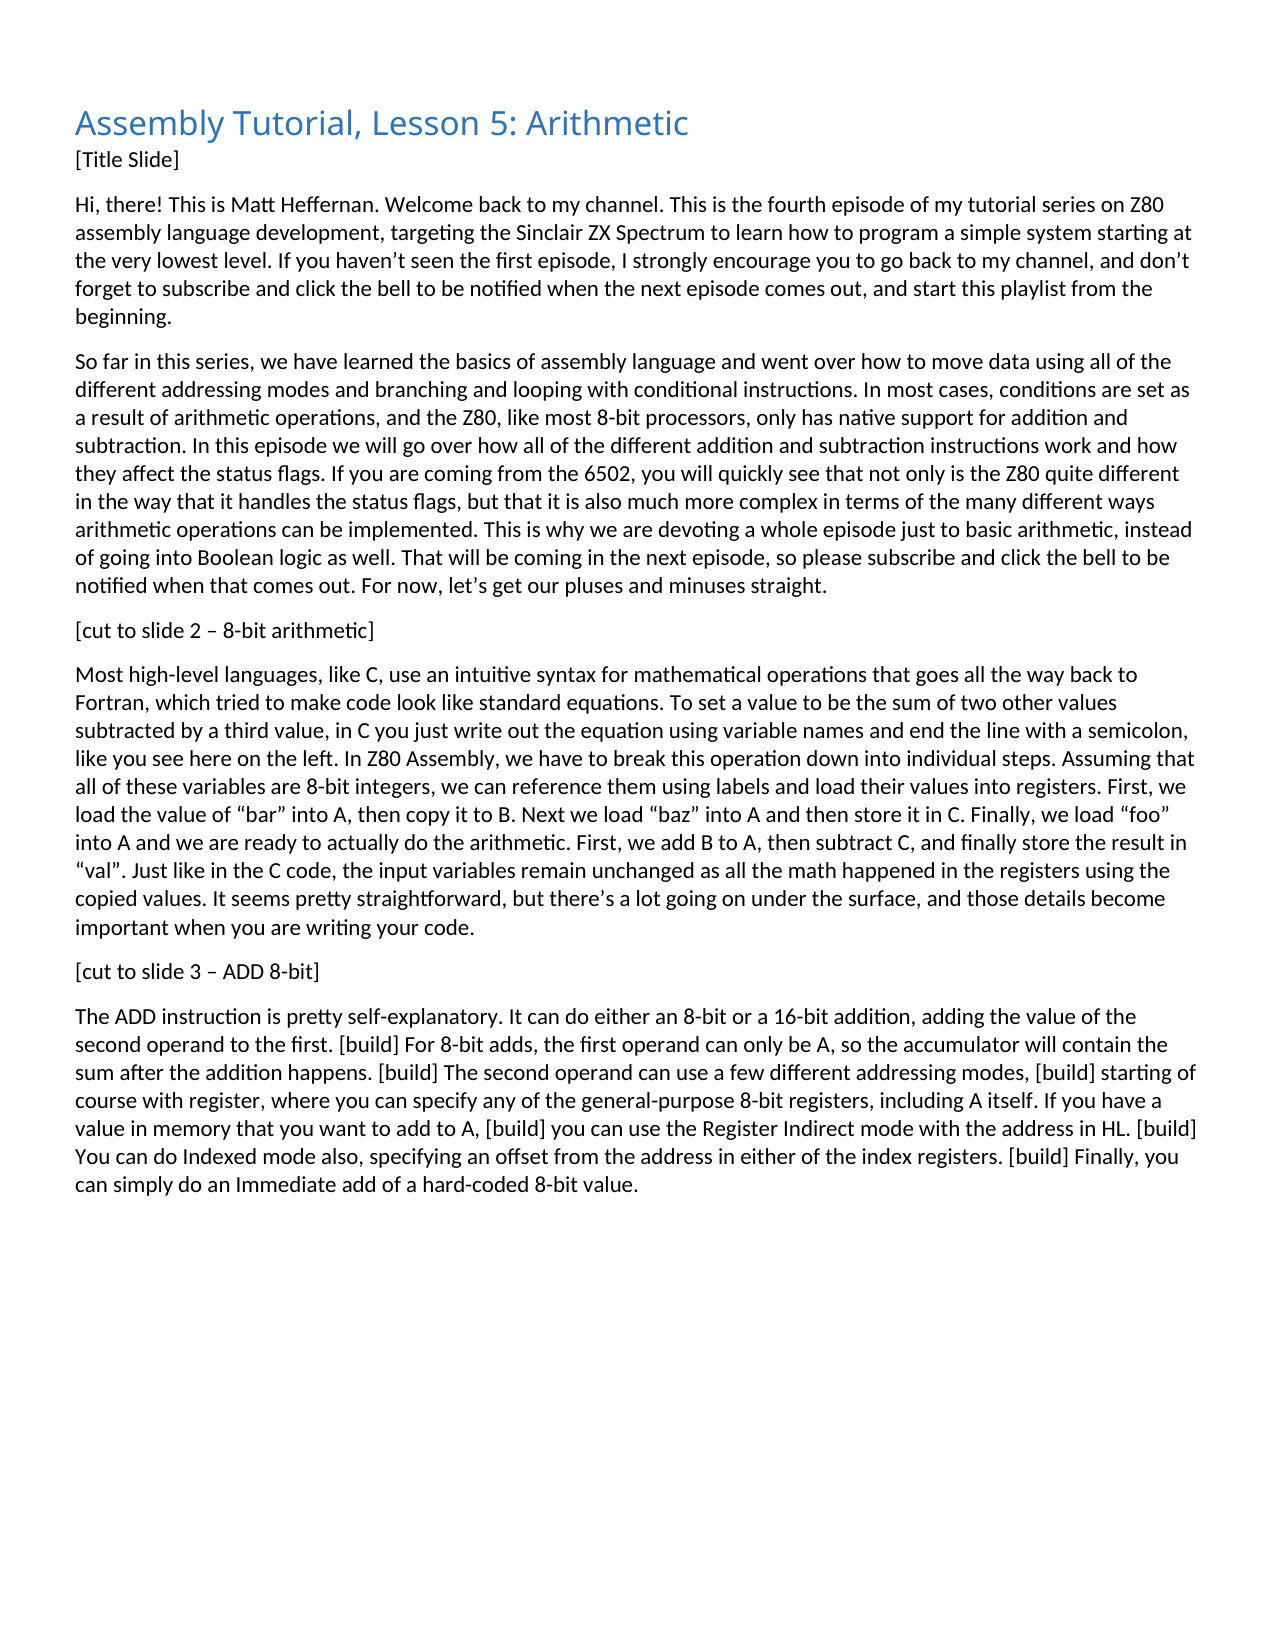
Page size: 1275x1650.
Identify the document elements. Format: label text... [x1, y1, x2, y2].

text [cut to slide 3 – ADD 8-bit] [75, 957, 1200, 985]
text [Title Slide] [75, 145, 1200, 173]
text Most high-level languages, like C, use an intuitive syntax for mathematical operations that goes all the way back to Fortran, which tried to make code look like standard equations. To set a value to be the sum of two other values subtracted by a third value, in C you just write out the equation using variable names and end the line with a semicolon, like you see here on the left. In Z80 Assembly, we have to break this operation down into individual steps. Assuming that all of these variables are 8-bit integers, we can reference them using labels and load their values into registers. First, we load the value of “bar” into A, then copy it to B. Next we load “baz” into A and then store it in C. Finally, we load “foo” into A and we are ready to actually do the arithmetic. First, we add B to A, then subtract C, and finally store the result in “val”. Just like in the C code, the input variables remain unchanged as all the math happened in the registers using the copied values. It seems pretty straightforward, but there’s a lot going on under the surface, and those details become important when you are writing your code. [75, 660, 1200, 941]
text So far in this series, we have learned the basics of assembly language and went over how to move data using all of the different addressing modes and branching and looping with conditional instructions. In most cases, conditions are set as a result of arithmetic operations, and the Z80, like most 8-bit processors, only has native support for addition and subtraction. In this episode we will go over how all of the different addition and subtraction instructions work and how they affect the status flags. If you are coming from the 6502, you will quickly see that not only is the Z80 quite different in the way that it handles the status flags, but that it is also much more complex in terms of the many different ways arithmetic operations can be implemented. This is why we are devoting a whole episode just to basic arithmetic, instead of going into Boolean logic as well. That will be coming in the next episode, so please subscribe and click the bell to be notified when that comes out. For now, let’s get our pluses and minuses straight. [75, 347, 1200, 599]
text Hi, there! This is Matt Heffernan. Welcome back to my channel. This is the fourth episode of my tutorial series on Z80 assembly language development, targeting the Sinclair ZX Spectrum to learn how to program a simple system starting at the very lowest level. If you haven’t seen the first episode, I strongly encourage you to go back to my channel, and don’t forget to subscribe and click the bell to be notified when the next episode comes out, and start this playlist from the beginning. [75, 190, 1200, 330]
text The ADD instruction is pretty self-explanatory. It can do either an 8-bit or a 16-bit addition, adding the value of the second operand to the first. [build] For 8-bit adds, the first operand can only be A, so the accumulator will contain the sum after the addition happens. [build] The second operand can use a few different addressing modes, [build] starting of course with register, where you can specify any of the general-purpose 8-bit registers, including A itself. If you have a value in memory that you want to add to A, [build] you can use the Register Indirect mode with the address in HL. [build] You can do Indexed mode also, specifying an offset from the address in either of the index registers. [build] Finally, you can simply do an Immediate add of a hard-coded 8-bit value. [75, 1002, 1200, 1198]
text [cut to slide 2 – 8-bit arithmetic] [75, 616, 1200, 644]
subtitle Assembly Tutorial, Lesson 5: Arithmetic [75, 100, 1200, 145]
